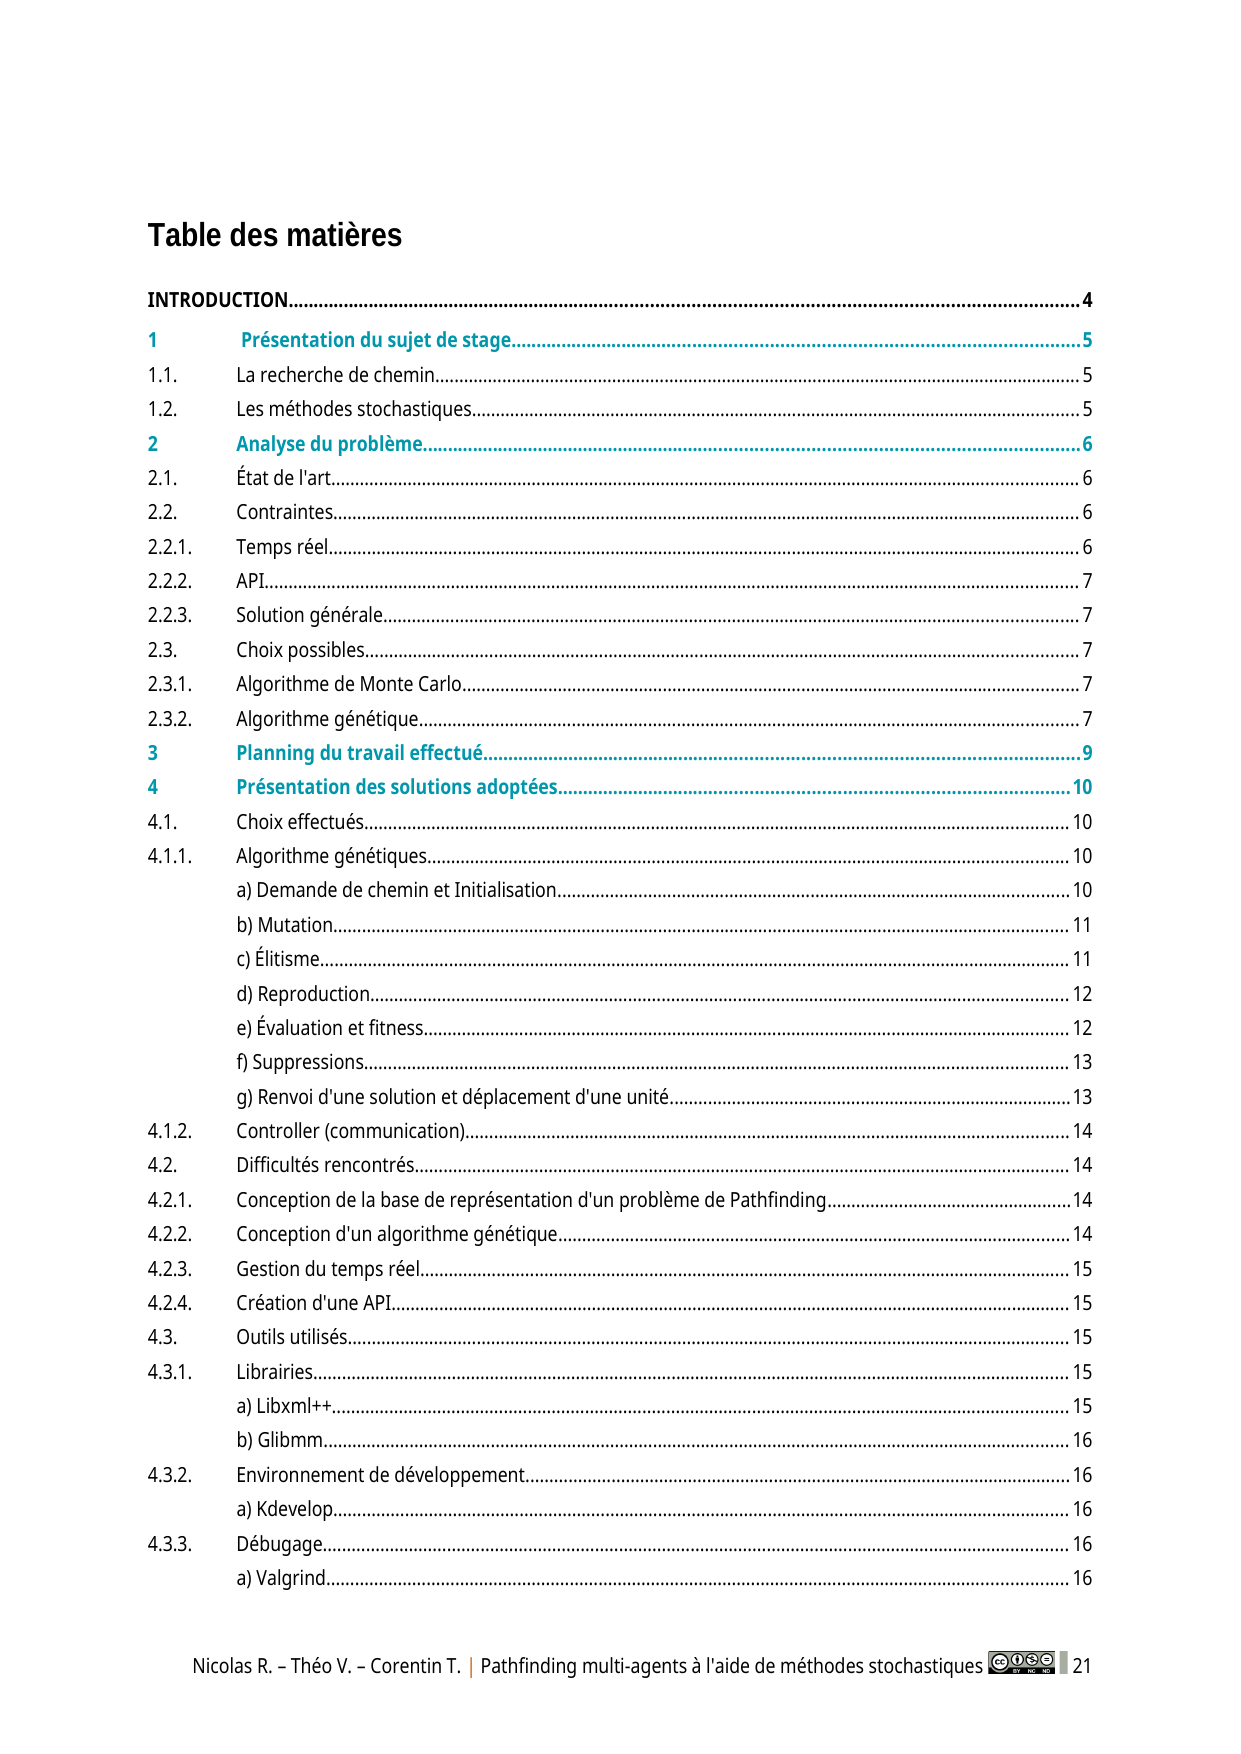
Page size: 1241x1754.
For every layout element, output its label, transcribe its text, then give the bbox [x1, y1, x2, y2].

text Introduction 4 [148, 285, 1092, 314]
text 2.1. État de l'art 6 [148, 463, 1092, 492]
text 3 Planning du travail effectué 9 [148, 738, 1092, 767]
text 4.2.4. Création d'une API 15 [148, 1288, 1092, 1317]
text 2.2.2. API 7 [148, 566, 1092, 595]
text a) Libxml++ 15 [236, 1391, 1092, 1420]
text c) Élitisme 11 [236, 944, 1092, 973]
text g) Renvoi d'une solution et déplacement d'une unité. 13 [236, 1082, 1092, 1110]
text a) Demande de chemin et Initialisation 10 [236, 876, 1092, 904]
text 1.1. La recherche de chemin 5 [148, 360, 1092, 388]
text 4.2.2. Conception d'un algorithme génétique 14 [148, 1219, 1092, 1248]
text 4.3.2. Environnement de développement 16 [148, 1460, 1092, 1488]
text 2 Analyse du problème 6 [148, 429, 1092, 457]
picture [1059, 1651, 1068, 1674]
text 4 Présentation des solutions adoptées 10 [148, 772, 1092, 801]
text 2.3.1. Algorithme de Monte Carlo 7 [148, 669, 1092, 698]
text 4.3.1. Librairies 15 [148, 1357, 1092, 1385]
text 2.2. Contraintes 6 [148, 497, 1092, 526]
text b) Glibmm 16 [236, 1426, 1092, 1454]
text 4.3.3. Débugage 16 [148, 1529, 1092, 1557]
text f) Suppressions 13 [236, 1047, 1092, 1076]
text 2.2.3. Solution générale 7 [148, 601, 1092, 629]
text 2.3.2. Algorithme génétique 7 [148, 704, 1092, 732]
text 4.1.1. Algorithme génétiques 10 [148, 841, 1092, 870]
text 2.2.1. Temps réel 6 [148, 532, 1092, 560]
text b) Mutation 11 [236, 910, 1092, 938]
text 4.2.1. Conception de la base de représentation d'un problème de Pathfinding 14 [148, 1185, 1092, 1213]
text 1.2. Les méthodes stochastiques 5 [148, 394, 1092, 423]
text 4.1. Choix effectués 10 [148, 807, 1092, 835]
text 4.1.2. Controller (communication) 14 [148, 1116, 1092, 1145]
text a) Valgrind 16 [236, 1563, 1092, 1592]
subtitle Table des matières [148, 215, 1092, 254]
text 4.2.3. Gestion du temps réel 15 [148, 1254, 1092, 1282]
text 4.2. Difficultés rencontrés 14 [148, 1151, 1092, 1179]
text a) Kdevelop 16 [236, 1494, 1092, 1523]
text 1 Présentation du sujet de stage 5 [148, 326, 1092, 354]
text d) Reproduction 12 [236, 979, 1092, 1007]
text e) Évaluation et fitness 12 [236, 1013, 1092, 1042]
text 4.3. Outils utilisés 15 [148, 1322, 1092, 1351]
text 2.3. Choix possibles 7 [148, 635, 1092, 663]
picture [988, 1651, 1055, 1674]
